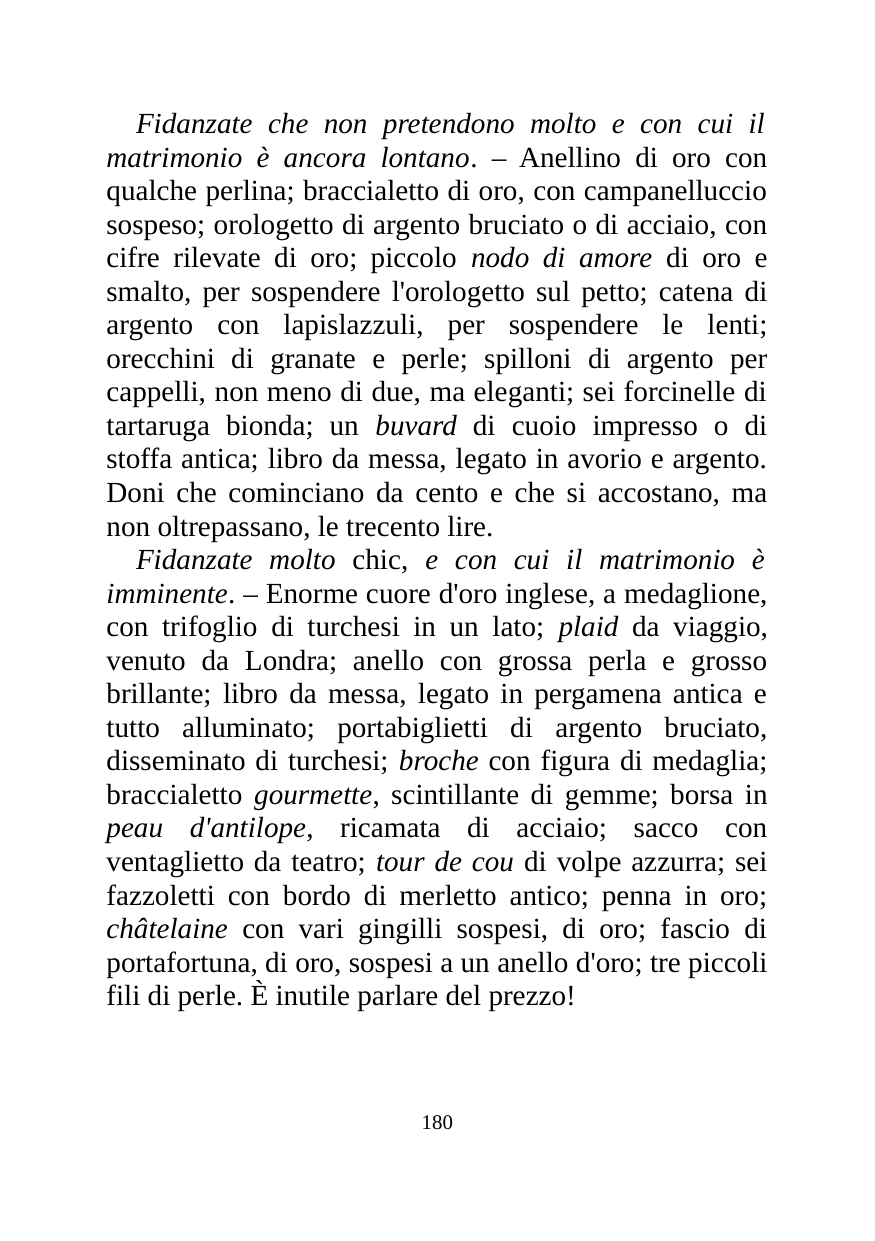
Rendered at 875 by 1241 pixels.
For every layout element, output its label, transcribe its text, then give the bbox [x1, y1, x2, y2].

text Fidanzate che non pretendono molto e con cui il matrimonio è ancora lontano. – Anellino di oro con qualche perlina; braccialetto di oro, con campanelluccio sospeso; orologetto di argento bruciato o di acciaio, con cifre rilevate di oro; piccolo nodo di amore di oro e smalto, per sospendere l'orologetto sul petto; catena di argento con lapislazzuli, per sospendere le lenti; orecchini di granate e perle; spilloni di argento per cappelli, non meno di due, ma eleganti; sei forcinelle di tartaruga bionda; un buvard di cuoio impresso o di stoffa antica; libro da messa, legato in avorio e argento. Doni che cominciano da cento e che si accostano, ma non oltrepassano, le trecento lire. [106, 106, 768, 542]
text Fidanzate molto chic, e con cui il matrimonio è imminente. – Enorme cuore d'oro inglese, a medaglione, con trifoglio di turchesi in un lato; plaid da viaggio, venuto da Londra; anello con grossa perla e grosso brillante; libro da messa, legato in pergamena antica e tutto alluminato; portabiglietti di argento bruciato, disseminato di turchesi; broche con figura di medaglia; braccialetto gourmette, scintillante di gemme; borsa in peau d'antilope, ricamata di acciaio; sacco con ventaglietto da teatro; tour de cou di volpe azzurra; sei fazzoletti con bordo di merletto antico; penna in oro; châtelaine con vari gingilli sospesi, di oro; fascio di portafortuna, di oro, sospesi a un anello d'oro; tre piccoli fili di perle. È inutile parlare del prezzo! [106, 542, 768, 1012]
